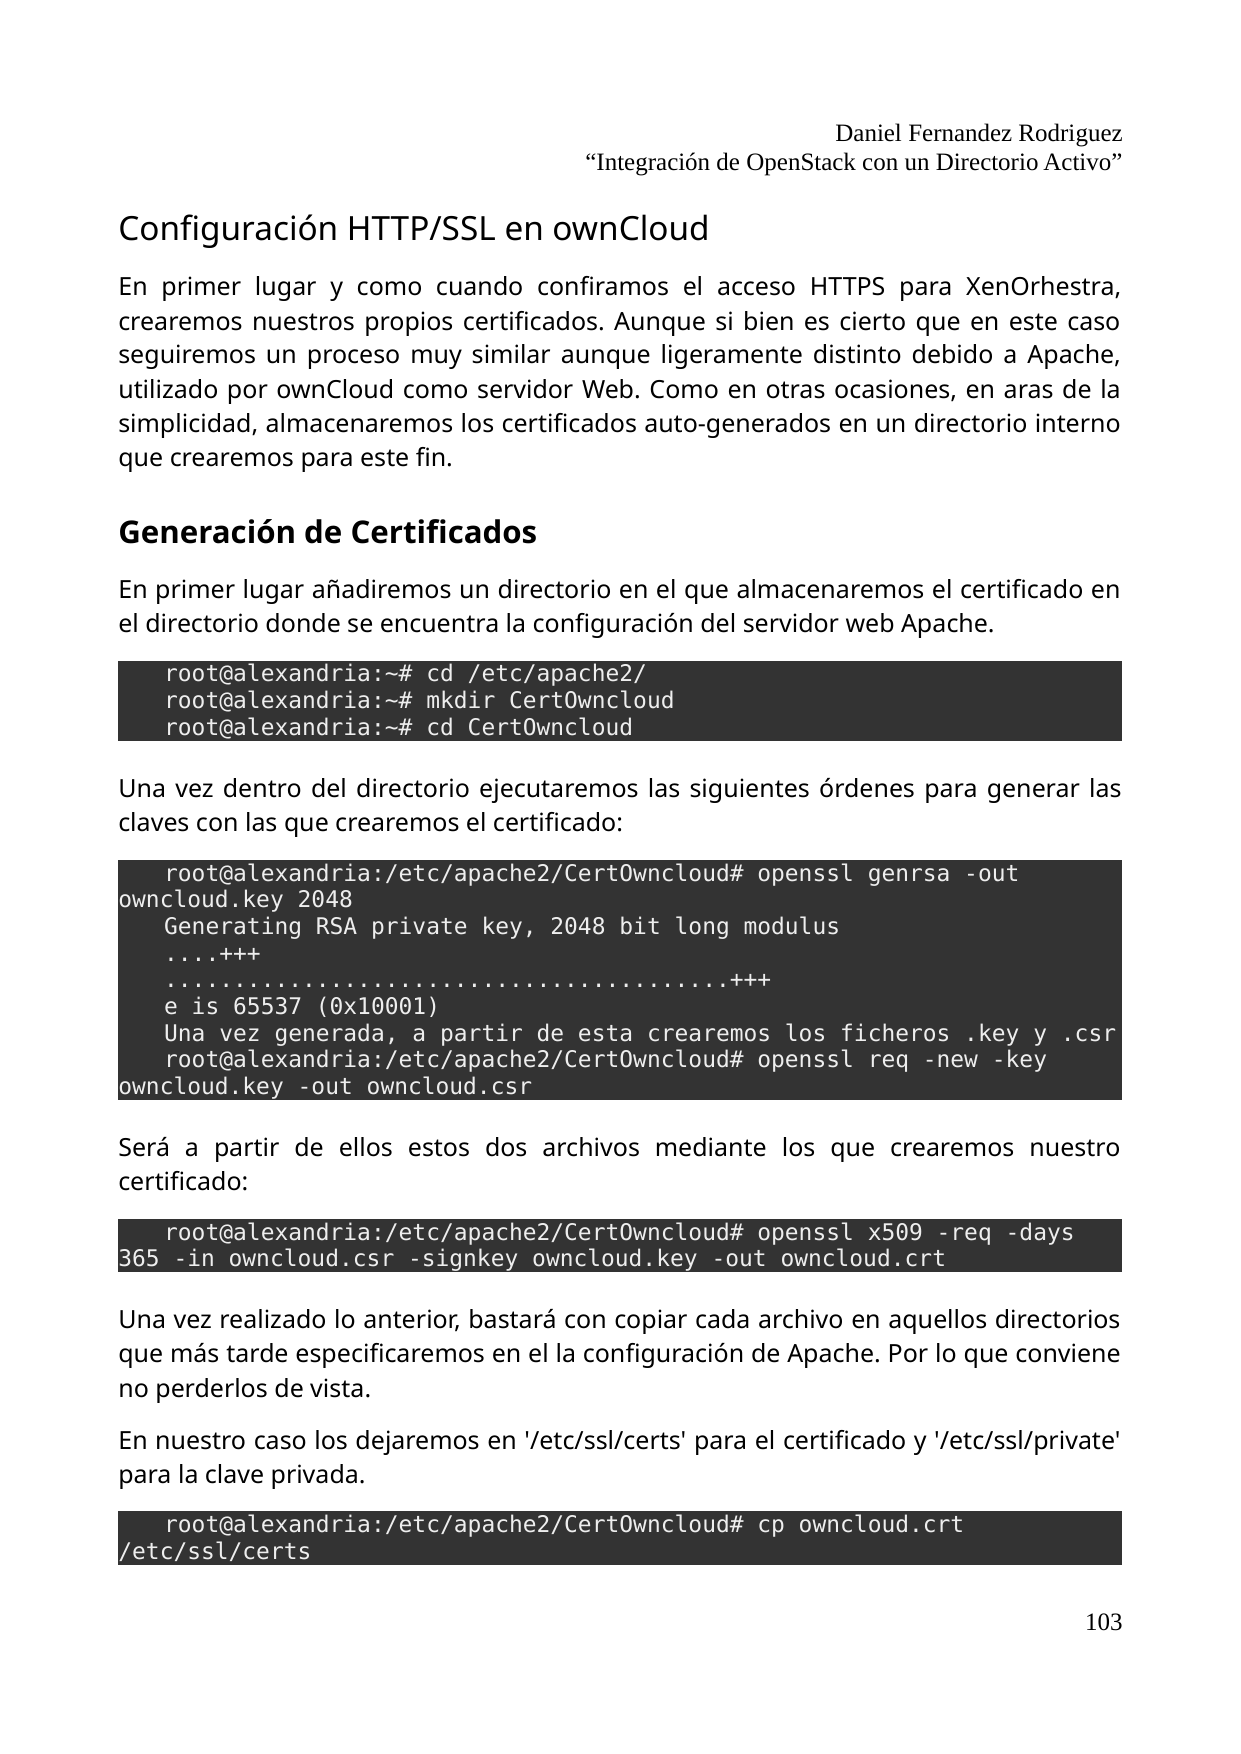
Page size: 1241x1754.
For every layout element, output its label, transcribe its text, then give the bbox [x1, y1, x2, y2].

text root@alexandria:/etc/apache2/CertOwncloud# openssl x509 -req -days 365 -in owncloud.csr -signkey owncloud.key -out owncloud.crt [118, 1219, 1122, 1272]
text root@alexandria:~# mkdir CertOwncloud [118, 687, 1122, 714]
text Una vez generada, a partir de esta crearemos los ficheros .key y .csr [118, 1020, 1122, 1046]
text root@alexandria:~# cd CertOwncloud [118, 714, 1122, 741]
text Será a partir de ellos estos dos archivos mediante los que crearemos nuestro certificado: [118, 1130, 1122, 1198]
text root@alexandria:/etc/apache2/CertOwncloud# cp owncloud.crt /etc/ssl/certs [118, 1511, 1122, 1565]
text root@alexandria:/etc/apache2/CertOwncloud# openssl req -new -key owncloud.key -out owncloud.csr [118, 1046, 1122, 1100]
subtitle Configuración HTTP/SSL en ownCloud [118, 205, 1122, 251]
text En primer lugar y como cuando confiramos el acceso HTTPS para XenOrhestra, crearemos nuestros propios certificados. Aunque si bien es cierto que en este caso seguiremos un proceso muy similar aunque ligeramente distinto debido a Apache, utilizado por ownCloud como servidor Web. Como en otras ocasiones, en aras de la simplicidad, almacenaremos los certificados auto-generados en un directorio interno que crearemos para este fin. [118, 269, 1122, 473]
subtitle Generación de Certificados [118, 510, 1122, 553]
text En nuestro caso los dejaremos en '/etc/ssl/certs' para el certificado y '/etc/ssl/private' para la clave privada. [118, 1422, 1122, 1490]
text Una vez realizado lo anterior, bastará con copiar cada archivo en aquellos directorios que más tarde especificaremos en el la configuración de Apache. Por lo que conviene no perderlos de vista. [118, 1302, 1122, 1404]
text e is 65537 (0x10001) [118, 993, 1122, 1020]
text Una vez dentro del directorio ejecutaremos las siguientes órdenes para generar las claves con las que crearemos el certificado: [118, 771, 1122, 839]
text .........................................+++ [118, 966, 1122, 993]
text Generating RSA private key, 2048 bit long modulus [118, 913, 1122, 940]
text root@alexandria:/etc/apache2/CertOwncloud# openssl genrsa -out owncloud.key 2048 [118, 860, 1122, 913]
text ....+++ [118, 940, 1122, 966]
text root@alexandria:~# cd /etc/apache2/ [118, 661, 1122, 687]
text En primer lugar añadiremos un directorio en el que almacenaremos el certificado en el directorio donde se encuentra la configuración del servidor web Apache. [118, 572, 1122, 640]
